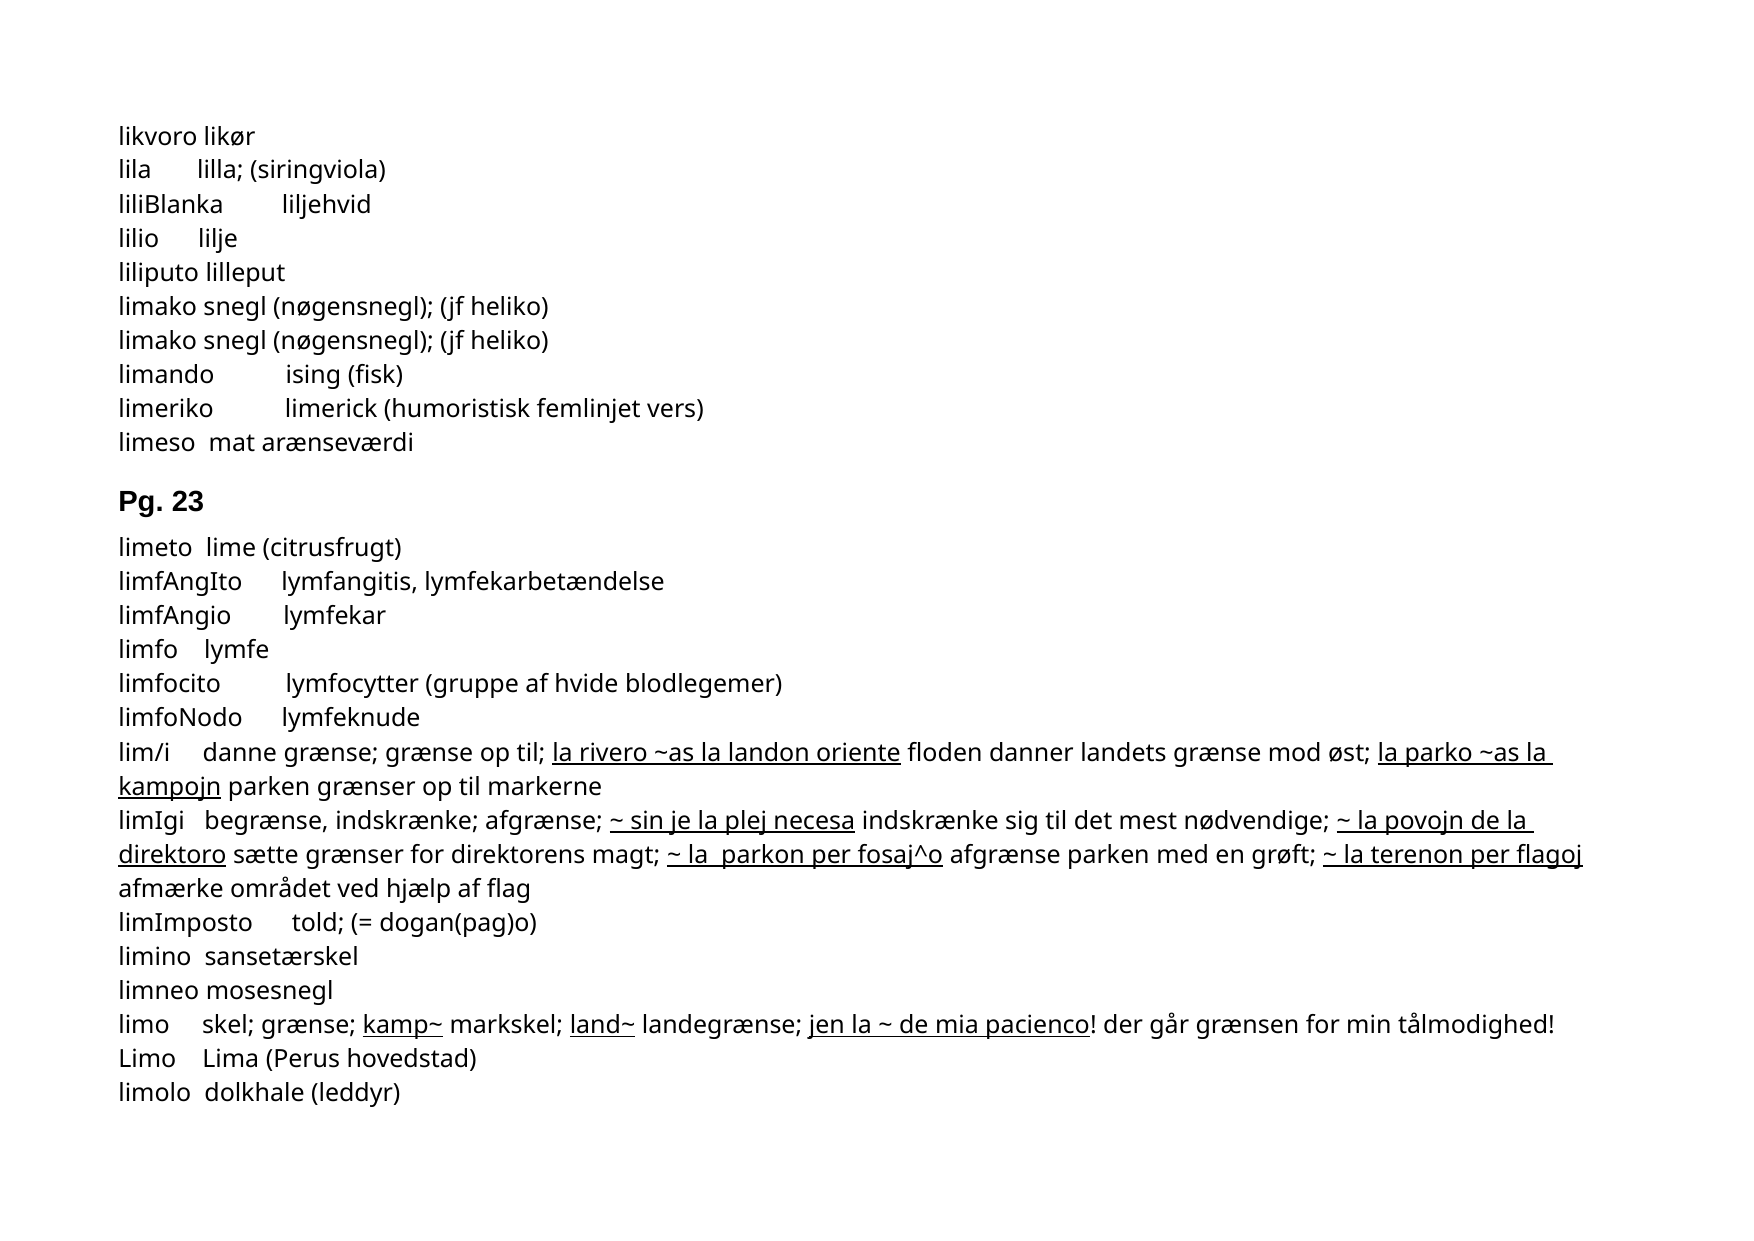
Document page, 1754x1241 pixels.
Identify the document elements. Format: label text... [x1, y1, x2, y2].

text liliBlanka liljehvid [118, 186, 1636, 220]
text limfAngio lymfekar [118, 598, 1636, 632]
text liliputo lilleput [118, 254, 1636, 288]
text limneo mosesnegl [118, 973, 1636, 1007]
text Limo Lima (Perus hovedstad) [118, 1041, 1636, 1075]
subtitle Pg. 23 [118, 484, 1636, 517]
text limfAngIto lymfangitis, lymfekarbetændelse [118, 564, 1636, 598]
text limIgi begrænse, indskrænke; afgrænse; ~ sin je la plej necesa indskrænke sig til det mest nødvendige; ~ la povojn de la direktoro sætte grænser for direktorens magt; ~ la parkon per fosaj^o afgrænse parken med en grøft; ~ la terenon per flagoj afmærke området ved hjælp af flag [118, 802, 1636, 904]
text lila lilla; (siringviola) [118, 152, 1636, 186]
text lilio lilje [118, 220, 1636, 254]
text likvoro likør [118, 118, 1636, 152]
text limako snegl (nøgensnegl); (jf heliko) [118, 322, 1636, 357]
text limeto lime (citrusfrugt) [118, 530, 1636, 564]
text limeso mat arænseværdi [118, 425, 1636, 459]
text limfocito lymfocytter (gruppe af hvide blodlegemer) [118, 666, 1636, 700]
text limfoNodo lymfeknude [118, 700, 1636, 734]
text limolo dolkhale (leddyr) [118, 1075, 1636, 1109]
text limo skel; grænse; kamp~ markskel; land~ landegrænse; jen la ~ de mia pacienco! der går grænsen for min tålmodighed! [118, 1007, 1636, 1041]
text limino sansetærskel [118, 938, 1636, 973]
text limando ising (fisk) [118, 357, 1636, 391]
text limako snegl (nøgensnegl); (jf heliko) [118, 288, 1636, 322]
text limImposto told; (= dogan(pag)o) [118, 904, 1636, 938]
text limfo lymfe [118, 632, 1636, 666]
text lim/i danne grænse; grænse op til; la rivero ~as la landon oriente floden danner landets grænse mod øst; la parko ~as la kampojn parken grænser op til markerne [118, 734, 1636, 802]
text limeriko limerick (humoristisk femlinjet vers) [118, 391, 1636, 425]
